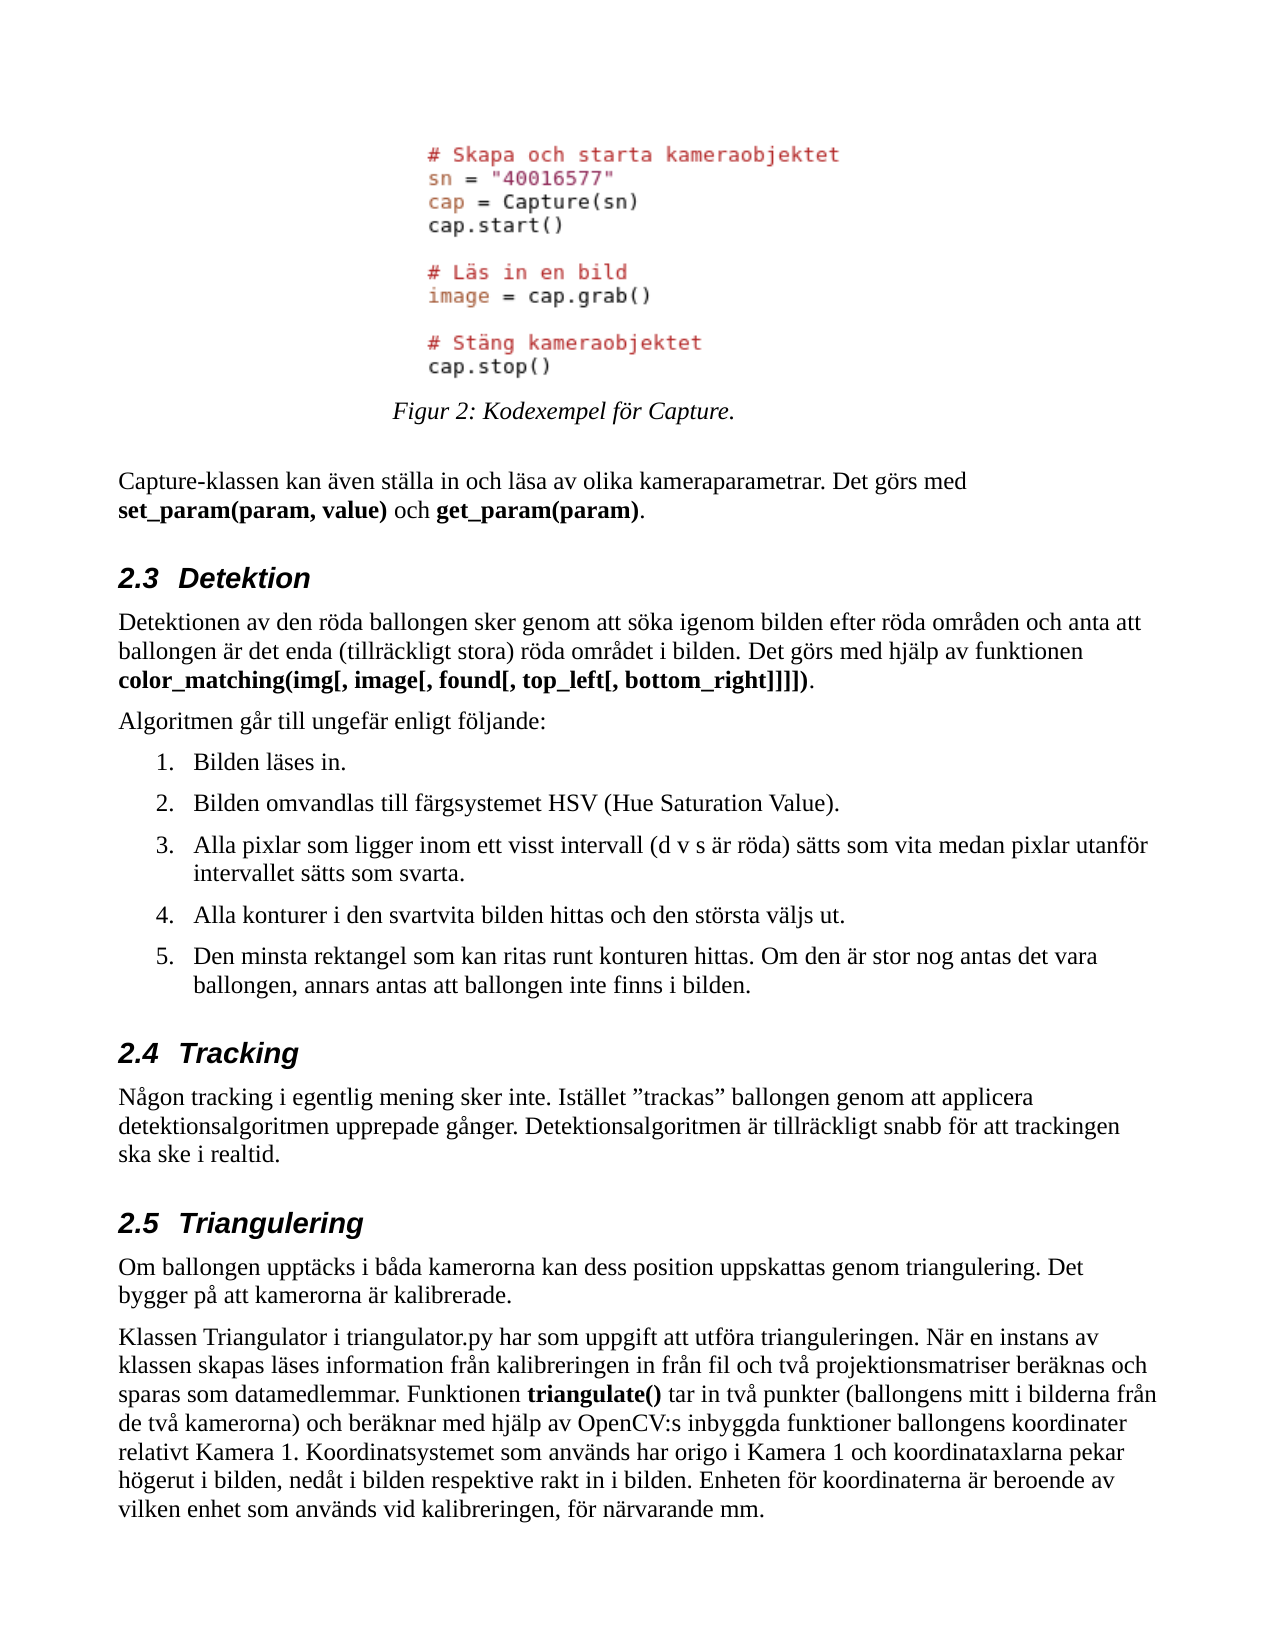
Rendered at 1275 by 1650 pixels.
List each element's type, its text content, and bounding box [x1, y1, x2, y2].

text Detektionen av den röda ballongen sker genom att söka igenom bilden efter röda områden och anta att ballongen är det enda (tillräckligt stora) röda området i bilden. Det görs med hjälp av funktionen color_matching(img[, image[, found[, top_left[, bottom_right]]]]). [118, 607, 1157, 693]
picture [392, 118, 883, 397]
subtitle Tracking [118, 1036, 1157, 1069]
text Klassen Triangulator i triangulator.py har som uppgift att utföra trianguleringen. När en instans av klassen skapas läses information från kalibreringen in från fil och två projektionsmatriser beräknas och sparas som datamedlemmar. Funktionen triangulate() tar in två punkter (ballongens mitt i bilderna från de två kamerorna) och beräknar med hjälp av OpenCV:s inbyggda funktioner ballongens koordinater relativt Kamera 1. Koordinatsystemet som används har origo i Kamera 1 och koordinataxlarna pekar högerut i bilden, nedåt i bilden respektive rakt in i bilden. Enheten för koordinaterna är beroende av vilken enhet som används vid kalibreringen, för närvarande mm. [118, 1322, 1157, 1523]
text Capture-klassen kan även ställa in och läsa av olika kameraparametrar. Det görs med set_param(param, value) och get_param(param). [118, 466, 1157, 524]
list Bilden läses in. [156, 747, 1157, 776]
list Den minsta rektangel som kan ritas runt konturen hittas. Om den är stor nog antas det vara ballongen, annars antas att ballongen inte finns i bilden. [156, 941, 1157, 998]
subtitle Detektion [118, 561, 1157, 595]
subtitle Triangulering [118, 1206, 1157, 1239]
list Bilden omvandlas till färgsystemet HSV (Hue Saturation Value). [156, 788, 1157, 817]
text Algoritmen går till ungefär enligt följande: [118, 706, 1157, 735]
text Figur 2: Kodexempel för Capture. [392, 397, 883, 425]
text Någon tracking i egentlig mening sker inte. Istället ”trackas” ballongen genom att applicera detektionsalgoritmen upprepade gånger. Detektionsalgoritmen är tillräckligt snabb för att trackingen ska ske i realtid. [118, 1082, 1157, 1168]
list Alla pixlar som ligger inom ett visst intervall (d v s är röda) sätts som vita medan pixlar utanför intervallet sätts som svarta. [156, 830, 1157, 887]
list Alla konturer i den svartvita bilden hittas och den största väljs ut. [156, 900, 1157, 928]
text Om ballongen upptäcks i båda kamerorna kan dess position uppskattas genom triangulering. Det bygger på att kamerorna är kalibrerade. [118, 1252, 1157, 1309]
